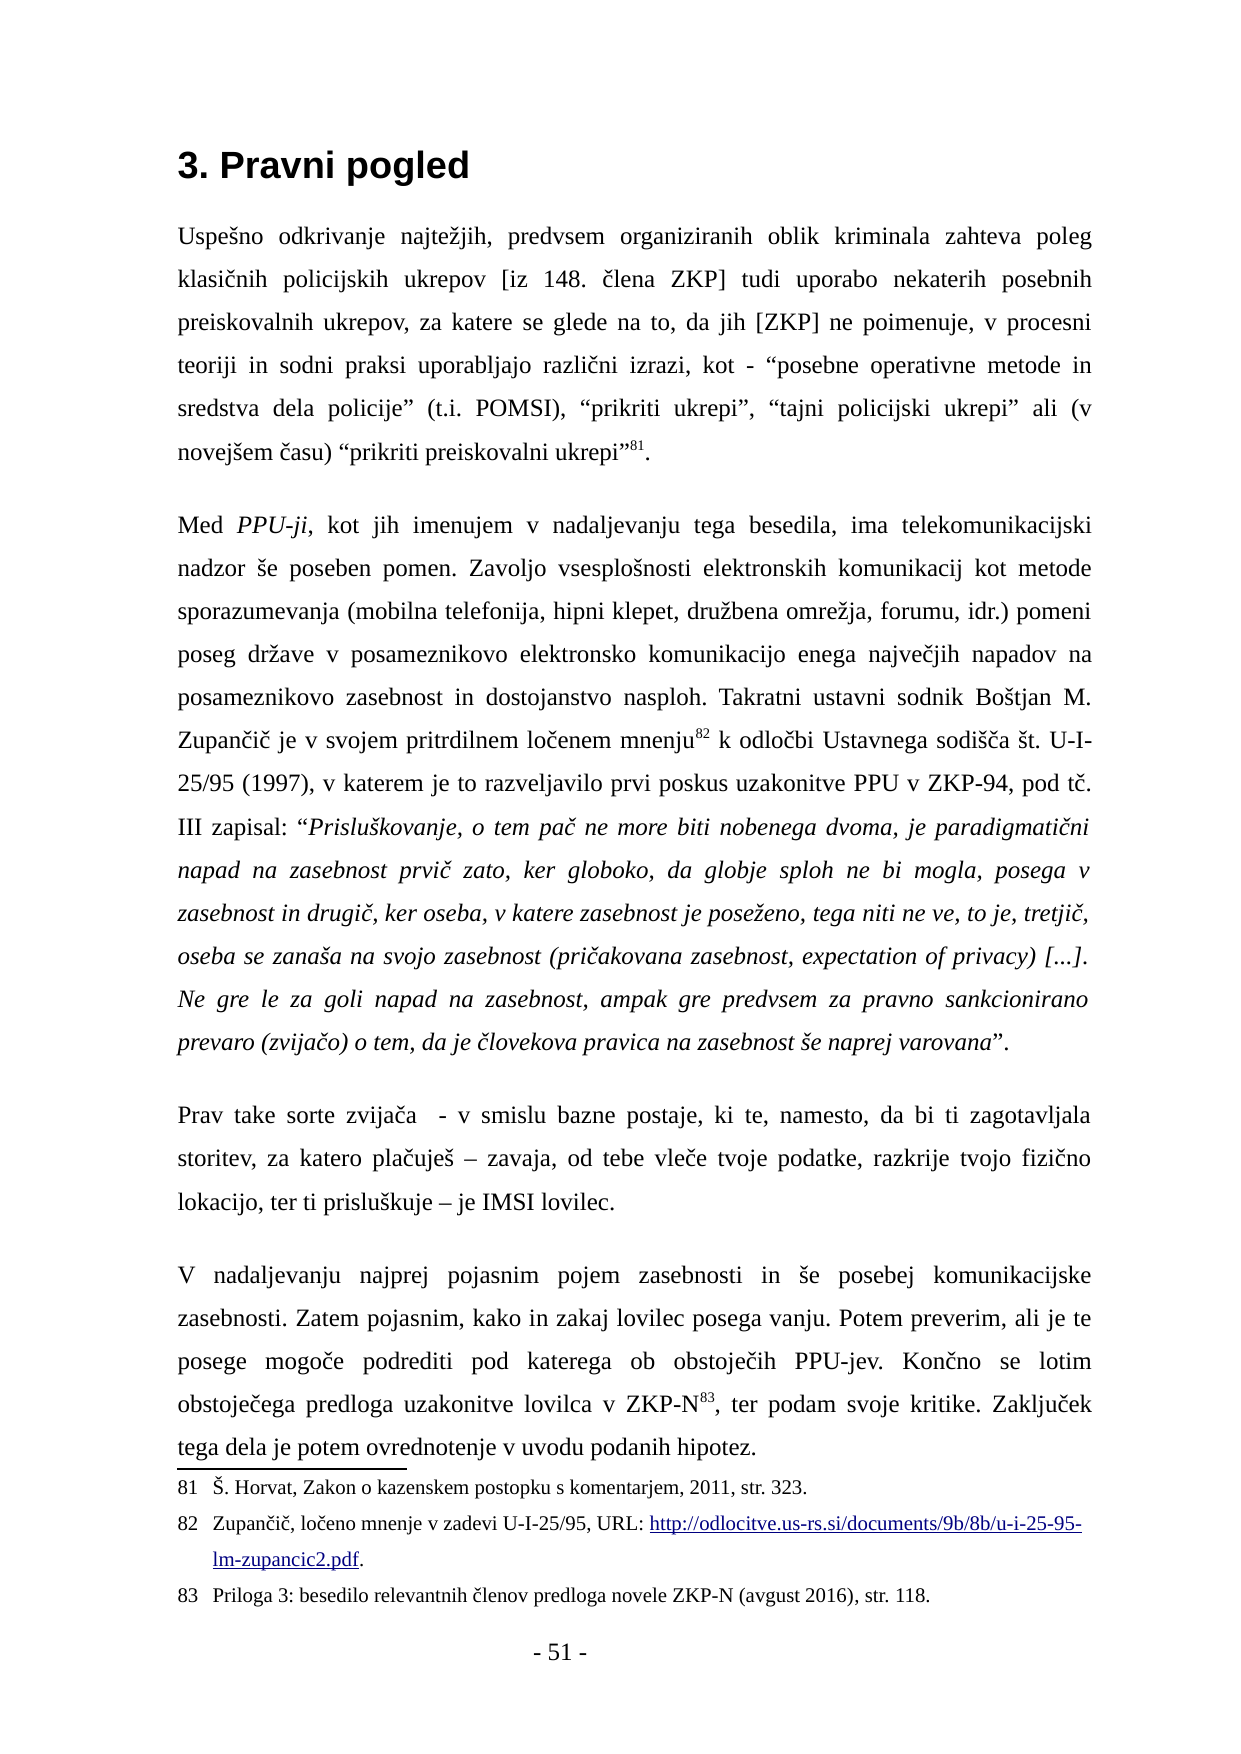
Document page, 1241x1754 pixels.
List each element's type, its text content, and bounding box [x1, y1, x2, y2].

text Uspešno odkrivanje najtežjih, predvsem organiziranih oblik kriminala zahteva poleg klasičnih policijskih ukrepov [iz 148. člena ZKP] tudi uporabo nekaterih posebnih preiskovalnih ukrepov, za katere se glede na to, da jih [ZKP] ne poimenuje, v procesni teoriji in sodni praksi uporabljajo različni izrazi, kot - “posebne operativne metode in sredstva dela policije” (t.i. POMSI), “prikriti ukrepi”, “tajni policijski ukrepi” ali (v novejšem času) “prikriti preiskovalni ukrepi”. [177, 221, 1093, 465]
text Prav take sorte zvijača - v smislu bazne postaje, ki te, namesto, da bi ti zagotavljala storitev, za katero plačuješ – zavaja, od tebe vleče tvoje podatke, razkrije tvojo fizično lokacijo, ter ti prisluškuje – je IMSI lovilec. [177, 1100, 1093, 1215]
text Priloga 3: besedilo relevantnih členov predloga novele ZKP-N (avgust 2016), str. 118. [177, 1583, 1093, 1607]
text Zupančič, ločeno mnenje v zadevi U-I-25/95, URL: http://odlocitve.us-rs.si/documents/9b/8b/u-i-25-95-lm-zupancic2.pdf. [177, 1511, 1093, 1571]
text Š. Horvat, Zakon o kazenskem postopku s komentarjem, 2011, str. 323. [177, 1475, 1093, 1499]
subtitle 3. Pravni pogled [177, 143, 1093, 187]
text V nadaljevanju najprej pojasnim pojem zasebnosti in še posebej komunikacijske zasebnosti. Zatem pojasnim, kako in zakaj lovilec posega vanju. Potem preverim, ali je te posege mogoče podrediti pod katerega ob obstoječih PPU-jev. Končno se lotim obstoječega predloga uzakonitve lovilca v ZKP-N, ter podam svoje kritike. Zaključek tega dela je potem ovrednotenje v uvodu podanih hipotez. [177, 1260, 1093, 1461]
text Med PPU-ji, kot jih imenujem v nadaljevanju tega besedila, ima telekomunikacijski nadzor še poseben pomen. Zavoljo vsesplošnosti elektronskih komunikacij kot metode sporazumevanja (mobilna telefonija, hipni klepet, družbena omrežja, forumu, idr.) pomeni poseg države v posameznikovo elektronsko komunikacijo enega največjih napadov na posameznikovo zasebnost in dostojanstvo nasploh. Takratni ustavni sodnik Boštjan M. Zupančič je v svojem pritrdilnem ločenem mnenju k odločbi Ustavnega sodišča št. U-I-25/95 (1997), v katerem je to razveljavilo prvi poskus uzakonitve PPU v ZKP-94, pod tč. III zapisal: “Prisluškovanje, o tem pač ne more biti nobenega dvoma, je paradigmatični napad na zasebnost prvič zato, ker globoko, da globje sploh ne bi mogla, posega v zasebnost in drugič, ker oseba, v katere zasebnost je poseženo, tega niti ne ve, to je, tretjič, oseba se zanaša na svojo zasebnost (pričakovana zasebnost, expectation of privacy) [...]. Ne gre le za goli napad na zasebnost, ampak gre predvsem za pravno sankcionirano prevaro (zvijačo) o tem, da je človekova pravica na zasebnost še naprej varovana”. [177, 510, 1093, 1056]
